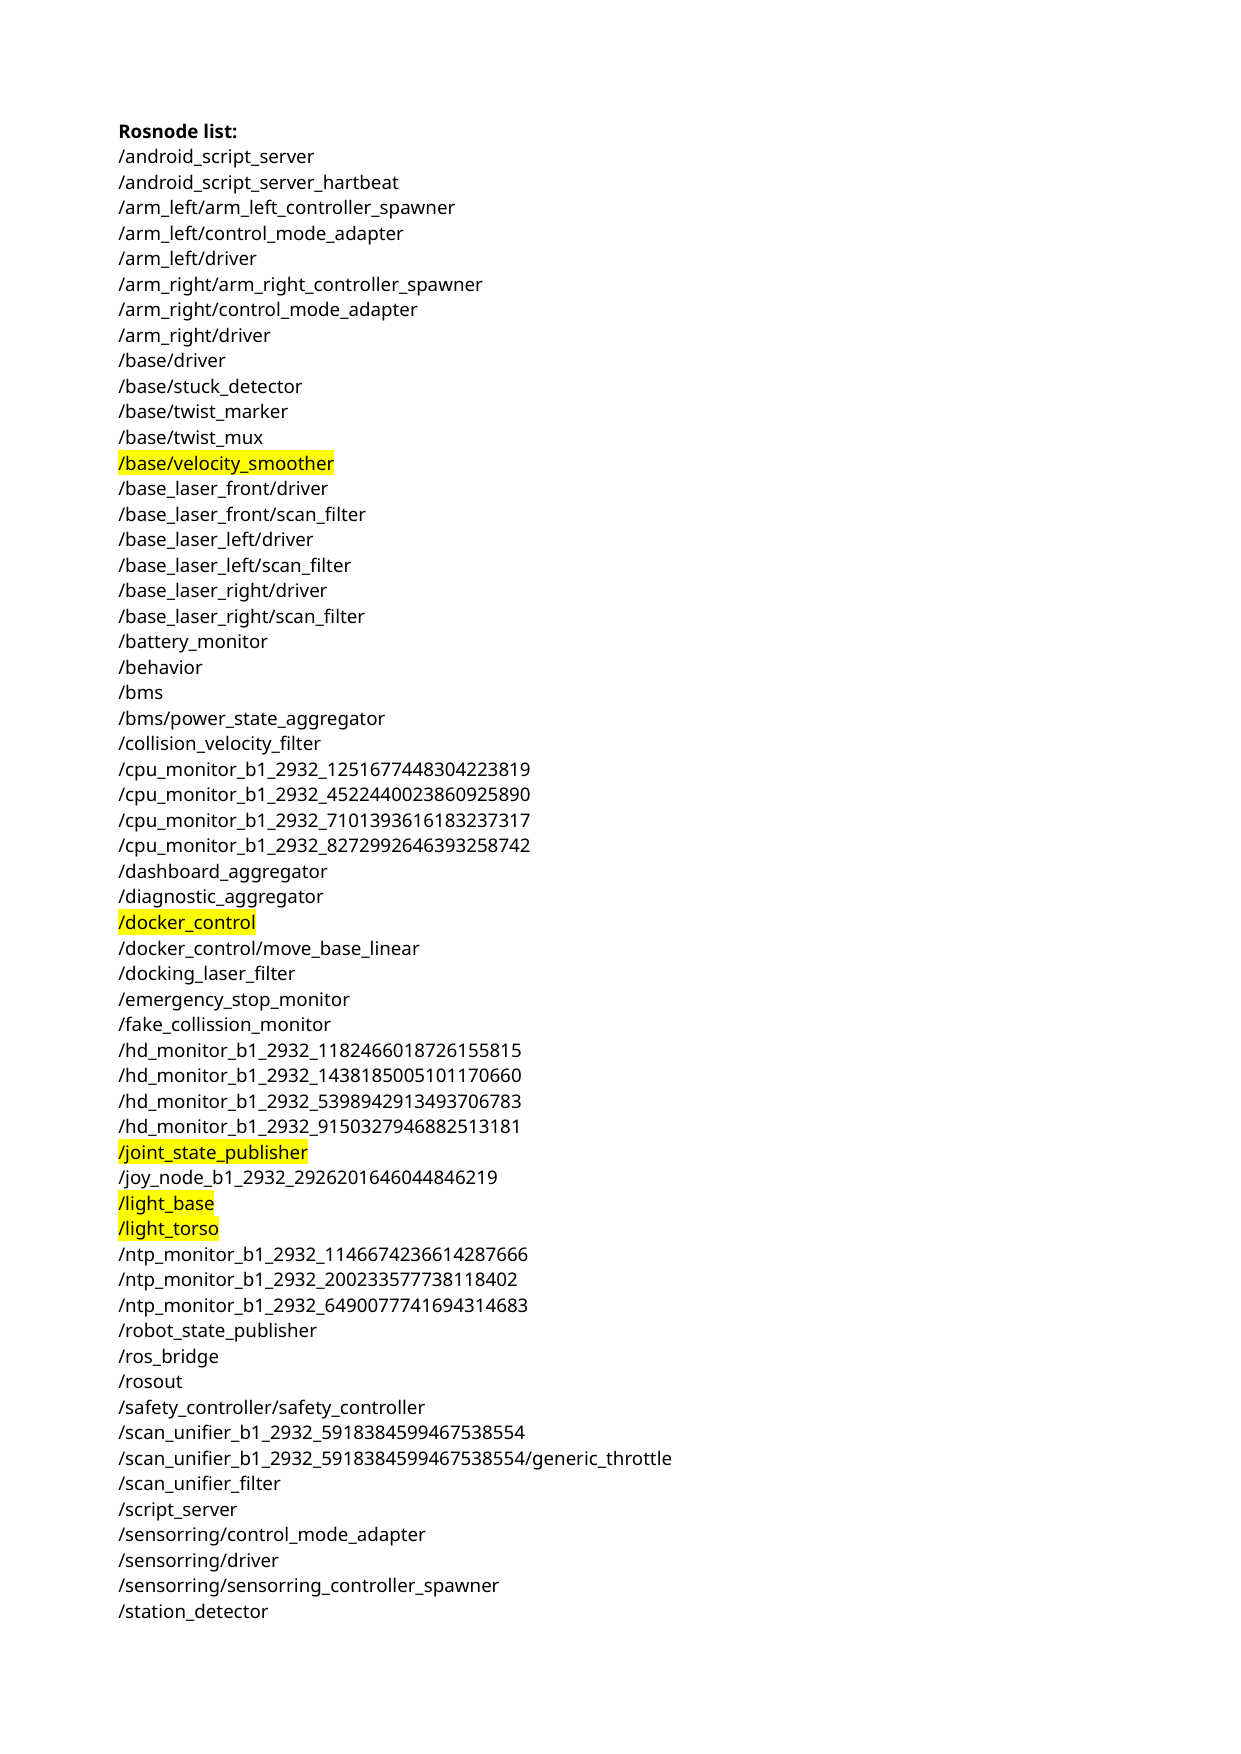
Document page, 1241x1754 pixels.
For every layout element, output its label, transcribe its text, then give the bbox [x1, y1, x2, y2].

text /ntp_monitor_b1_2932_1146674236614287666 [118, 1241, 1122, 1267]
text /sensorring/control_mode_adapter [118, 1522, 1122, 1547]
text /base_laser_left/scan_filter [118, 552, 1122, 577]
text /base/twist_marker [118, 399, 1122, 424]
text /base_laser_right/scan_filter [118, 603, 1122, 628]
text /base/driver [118, 348, 1122, 373]
text /rosout [118, 1369, 1122, 1394]
text /bms/power_state_aggregator [118, 705, 1122, 731]
text /base_laser_left/driver [118, 526, 1122, 552]
text /bms [118, 679, 1122, 705]
text /ntp_monitor_b1_2932_6490077741694314683 [118, 1292, 1122, 1318]
text /hd_monitor_b1_2932_1438185005101170660 [118, 1062, 1122, 1088]
text /scan_unifier_b1_2932_5918384599467538554 [118, 1420, 1122, 1445]
text /robot_state_publisher [118, 1318, 1122, 1343]
text /safety_controller/safety_controller [118, 1394, 1122, 1420]
text /docker_control [118, 909, 1122, 935]
text /hd_monitor_b1_2932_5398942913493706783 [118, 1088, 1122, 1113]
text /cpu_monitor_b1_2932_8272992646393258742 [118, 833, 1122, 858]
text /joy_node_b1_2932_2926201646044846219 [118, 1164, 1122, 1190]
text /base_laser_front/scan_filter [118, 501, 1122, 526]
text /fake_collission_monitor [118, 1011, 1122, 1037]
text /arm_left/control_mode_adapter [118, 220, 1122, 246]
text /android_script_server_hartbeat [118, 169, 1122, 195]
text /arm_right/control_mode_adapter [118, 297, 1122, 322]
text /hd_monitor_b1_2932_1182466018726155815 [118, 1037, 1122, 1062]
text /ntp_monitor_b1_2932_200233577738118402 [118, 1267, 1122, 1292]
text /arm_right/driver [118, 322, 1122, 348]
text /scan_unifier_filter [118, 1471, 1122, 1496]
text /cpu_monitor_b1_2932_7101393616183237317 [118, 807, 1122, 833]
text Rosnode list: [118, 118, 1122, 144]
text /docking_laser_filter [118, 960, 1122, 986]
text /battery_monitor [118, 628, 1122, 654]
text /emergency_stop_monitor [118, 986, 1122, 1011]
text /ros_bridge [118, 1343, 1122, 1369]
text /joint_state_publisher [118, 1139, 1122, 1164]
text /hd_monitor_b1_2932_9150327946882513181 [118, 1113, 1122, 1139]
text /scan_unifier_b1_2932_5918384599467538554/generic_throttle [118, 1445, 1122, 1471]
text /light_base [118, 1190, 1122, 1216]
text /diagnostic_aggregator [118, 884, 1122, 909]
text /behavior [118, 654, 1122, 679]
text /arm_left/driver [118, 246, 1122, 271]
text /base_laser_right/driver [118, 577, 1122, 603]
text /cpu_monitor_b1_2932_1251677448304223819 [118, 756, 1122, 782]
text /arm_left/arm_left_controller_spawner [118, 195, 1122, 220]
text /script_server [118, 1496, 1122, 1522]
text /station_detector [118, 1598, 1122, 1624]
text /cpu_monitor_b1_2932_4522440023860925890 [118, 782, 1122, 807]
text /sensorring/sensorring_controller_spawner [118, 1573, 1122, 1598]
text /base/velocity_smoother [118, 450, 1122, 475]
text /light_torso [118, 1216, 1122, 1241]
text /arm_right/arm_right_controller_spawner [118, 271, 1122, 297]
text /base/stuck_detector [118, 373, 1122, 399]
text /docker_control/move_base_linear [118, 935, 1122, 960]
text /base/twist_mux [118, 424, 1122, 450]
text /collision_velocity_filter [118, 731, 1122, 756]
text /dashboard_aggregator [118, 858, 1122, 884]
text /base_laser_front/driver [118, 475, 1122, 501]
text /sensorring/driver [118, 1547, 1122, 1573]
text /android_script_server [118, 144, 1122, 169]
